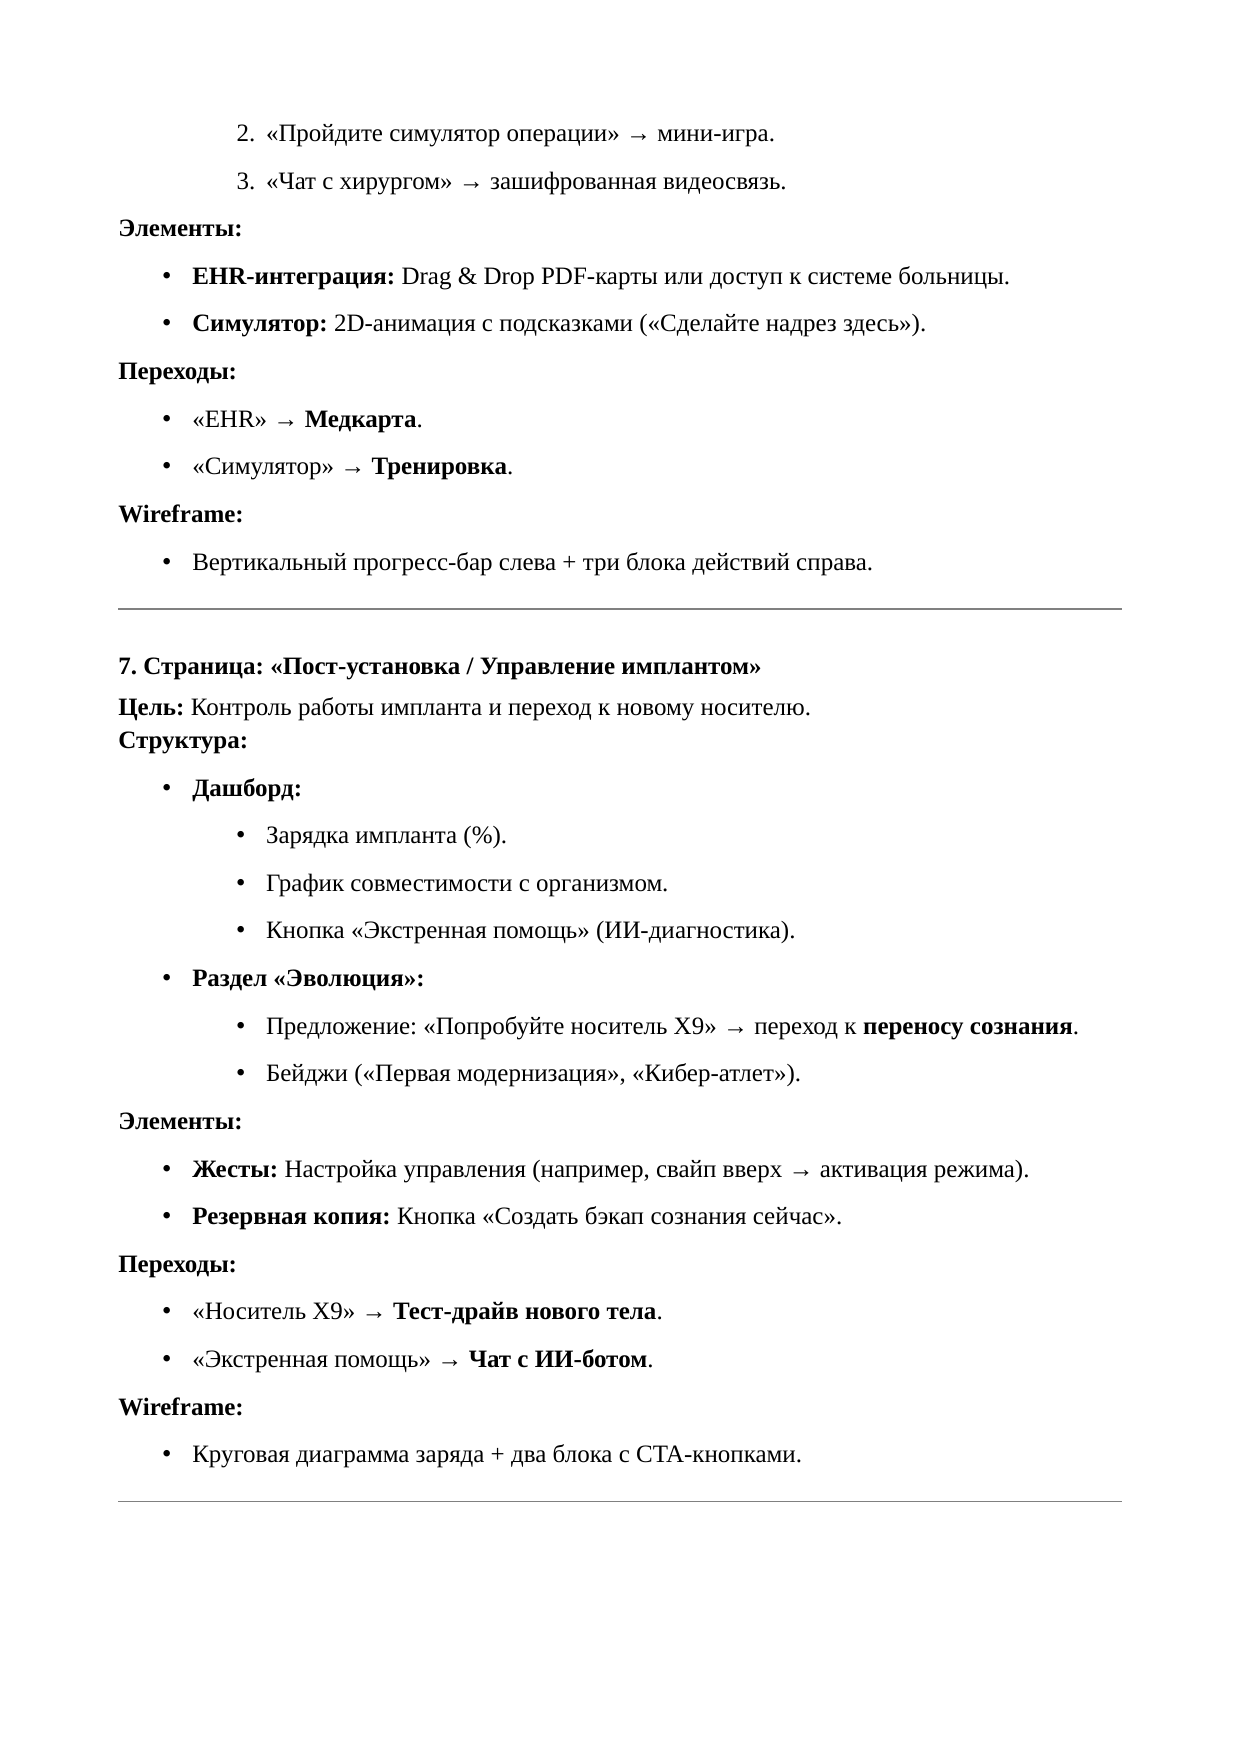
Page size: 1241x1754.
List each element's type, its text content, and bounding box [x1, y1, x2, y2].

text Wireframe: [118, 499, 1122, 528]
list «Пройдите симулятор операции» → мини-игра. [236, 118, 1122, 147]
list Вертикальный прогресс-бар слева + три блока действий справа. [162, 547, 1122, 575]
list Предложение: «Попробуйте носитель X9» → переход к переносу сознания. [236, 1011, 1122, 1039]
list Бейджи («Первая модернизация», «Кибер-атлет»). [236, 1058, 1122, 1087]
list «Носитель X9» → Тест-драйв нового тела. [162, 1296, 1122, 1325]
list Раздел «Эволюция»: [162, 963, 1122, 992]
text Элементы: [118, 213, 1122, 242]
list Дашборд: [162, 773, 1122, 802]
subtitle 7. Страница: «Пост-установка / Управление имплантом» [118, 651, 1122, 680]
text Цель: Контроль работы импланта и переход к новому носителю. Структура: [118, 692, 1122, 754]
list Кнопка «Экстренная помощь» (ИИ-диагностика). [236, 916, 1122, 944]
text Переходы: [118, 1249, 1122, 1278]
list «Симулятор» → Тренировка. [162, 451, 1122, 480]
list «EHR» → Медкарта. [162, 404, 1122, 432]
list Круговая диаграмма заряда + два блока с CTA-кнопками. [162, 1439, 1122, 1468]
list «Чат с хирургом» → зашифрованная видеосвязь. [236, 166, 1122, 194]
text Переходы: [118, 356, 1122, 385]
list EHR-интеграция: Drag & Drop PDF-карты или доступ к системе больницы. [162, 261, 1122, 290]
text Wireframe: [118, 1392, 1122, 1420]
list «Экстренная помощь» → Чат с ИИ-ботом. [162, 1344, 1122, 1373]
text Элементы: [118, 1106, 1122, 1135]
list Симулятор: 2D-анимация с подсказками («Сделайте надрез здесь»). [162, 308, 1122, 337]
list Зарядка импланта (%). [236, 820, 1122, 849]
list График совместимости с организмом. [236, 868, 1122, 897]
list Резервная копия: Кнопка «Создать бэкап сознания сейчас». [162, 1201, 1122, 1230]
list Жесты: Настройка управления (например, свайп вверх → активация режима). [162, 1154, 1122, 1182]
